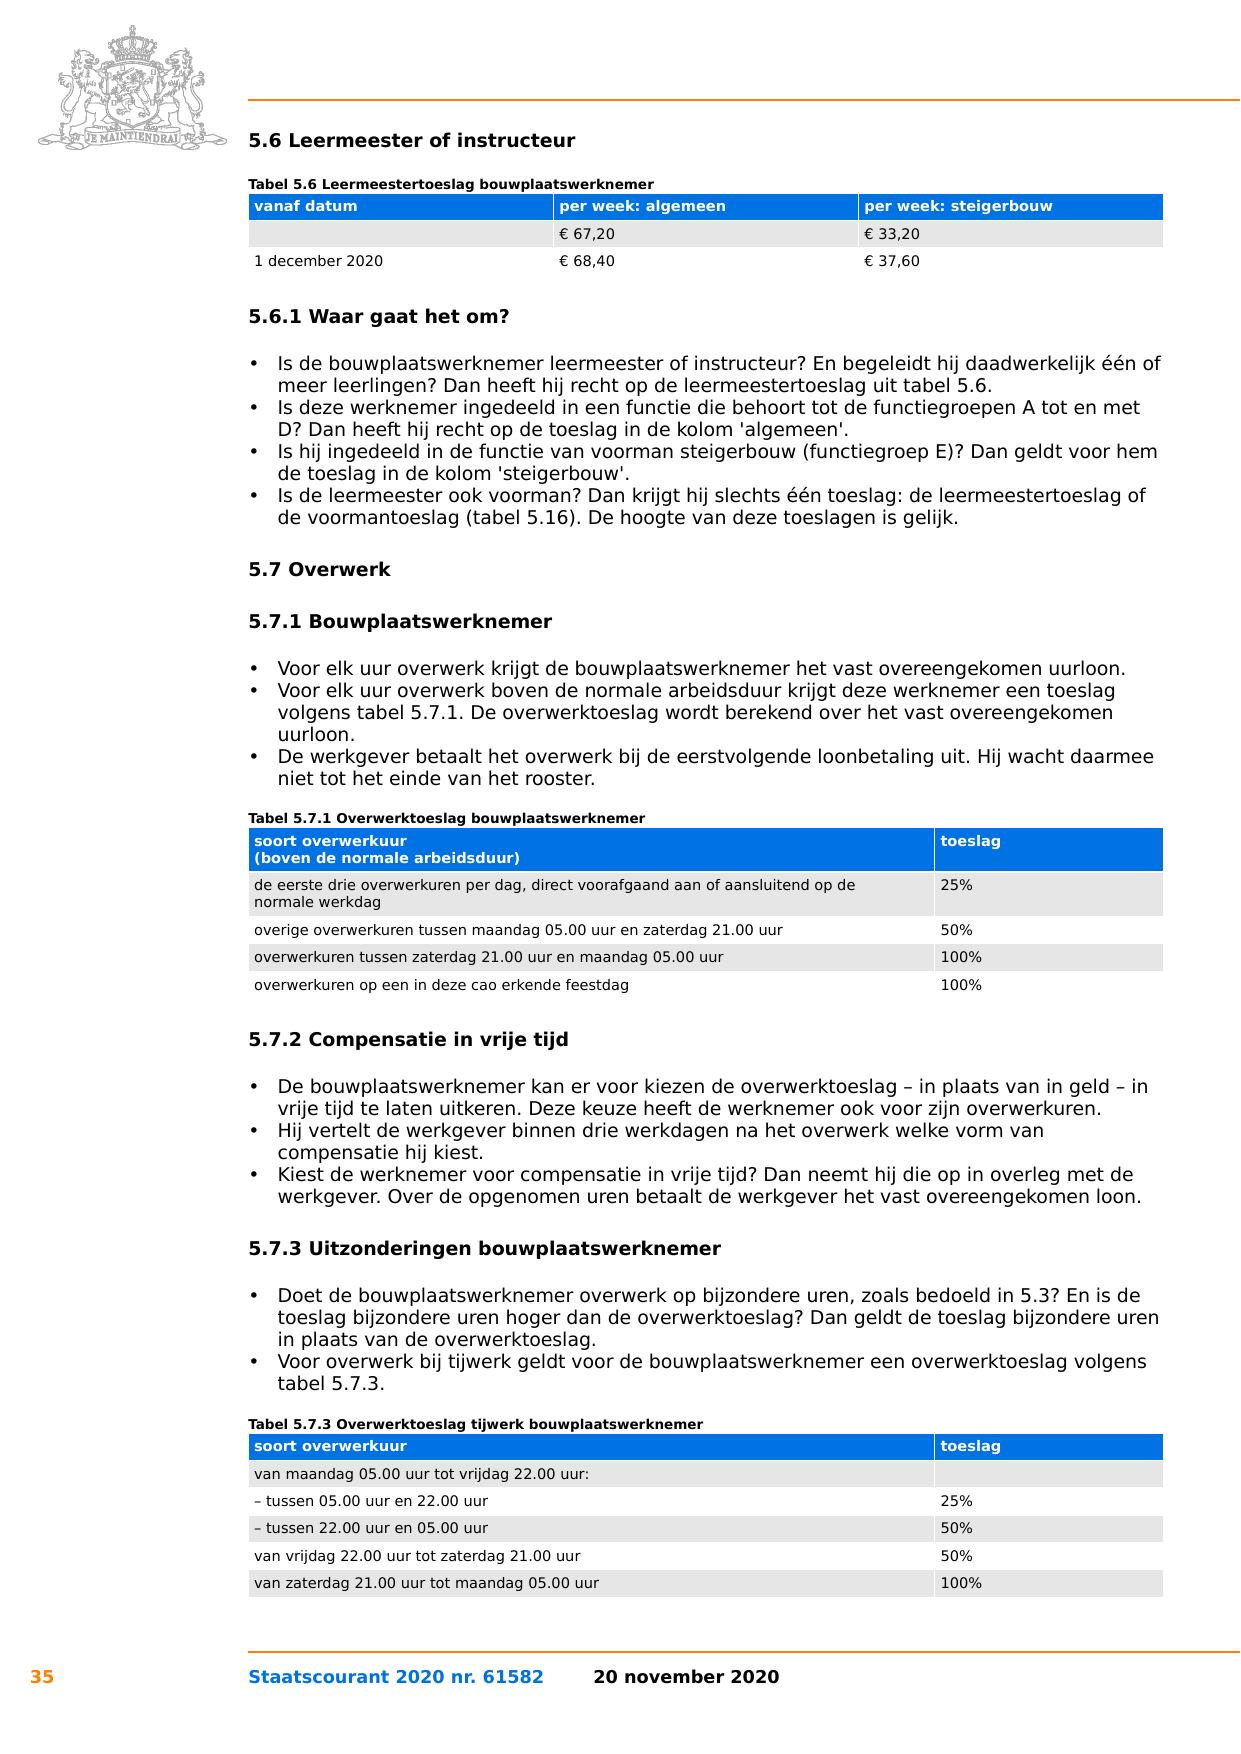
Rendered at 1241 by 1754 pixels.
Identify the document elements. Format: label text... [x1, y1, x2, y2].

text • Hij vertelt de werkgever binnen drie werkdagen na het overwerk welke vorm van compensatie hij kiest. [248, 1120, 1163, 1164]
table_cell 1 december 2020 [249, 249, 553, 275]
table_cell 100% [935, 944, 1163, 971]
table_cell van vrijdag 22.00 uur tot zaterdag 21.00 uur [249, 1543, 934, 1569]
text • Voor elk uur overwerk krijgt de bouwplaatswerknemer het vast overeengekomen uurloon. [248, 658, 1163, 679]
table_cell soort overwerkuur [249, 1434, 934, 1460]
table_cell 25% [935, 1488, 1163, 1514]
table_cell per week: algemeen [554, 194, 858, 220]
subtitle 5.7.1 Bouwplaatswerknemer [248, 611, 1163, 633]
subtitle 5.6.1 Waar gaat het om? [248, 306, 1163, 328]
text • Voor overwerk bij tijwerk geldt voor de bouwplaatswerknemer een overwerktoeslag volgens tabel 5.7.3. [248, 1351, 1163, 1395]
text • Doet de bouwplaatswerknemer overwerk op bijzondere uren, zoals bedoeld in 5.3? En is de toeslag bijzondere uren hoger dan de overwerktoeslag? Dan geldt de toeslag bijzondere uren in plaats van de overwerktoeslag. [248, 1285, 1163, 1351]
picture [38, 25, 227, 150]
subtitle 5.7.2 Compensatie in vrije tijd [248, 1029, 1163, 1051]
table_cell 100% [935, 1570, 1163, 1597]
table_cell € 33,20 [859, 221, 1163, 247]
table_header Tabel 5.7.1 Overwerktoeslag bouwplaatswerknemer [248, 811, 1163, 827]
table_cell € 37,60 [859, 249, 1163, 275]
table_cell [249, 221, 553, 247]
text • Is de bouwplaatswerknemer leermeester of instructeur? En begeleidt hij daadwerkelijk één of meer leerlingen? Dan heeft hij recht op de leermeestertoeslag uit tabel 5.6. [248, 353, 1163, 397]
text • Is de leermeester ook voorman? Dan krijgt hij slechts één toeslag: de leermeestertoeslag of de voormantoeslag (tabel 5.16). De hoogte van deze toeslagen is gelijk. [248, 485, 1163, 529]
table_cell € 68,40 [554, 249, 858, 275]
table_cell 50% [935, 1516, 1163, 1542]
text • Kiest de werknemer voor compensatie in vrije tijd? Dan neemt hij die op in overleg met de werkgever. Over de opgenomen uren betaalt de werkgever het vast overeengekomen loon. [248, 1164, 1163, 1208]
subtitle 5.7 Overwerk [248, 559, 1163, 581]
text • Is hij ingedeeld in de functie van voorman steigerbouw (functiegroep E)? Dan geldt voor hem de toeslag in de kolom 'steigerbouw'. [248, 441, 1163, 485]
table_cell [935, 1461, 1163, 1487]
table_cell 50% [935, 917, 1163, 943]
table_cell – tussen 05.00 uur en 22.00 uur [249, 1488, 934, 1514]
subtitle 5.7.3 Uitzonderingen bouwplaatswerknemer [248, 1238, 1163, 1260]
table_cell van maandag 05.00 uur tot vrijdag 22.00 uur: [249, 1461, 934, 1487]
table_cell van zaterdag 21.00 uur tot maandag 05.00 uur [249, 1570, 934, 1597]
table_cell 25% [935, 873, 1163, 916]
table_cell – tussen 22.00 uur en 05.00 uur [249, 1516, 934, 1542]
table_cell de eerste drie overwerkuren per dag, direct voorafgaand aan of aansluitend op de normale werkdag [249, 873, 934, 916]
text • Is deze werknemer ingedeeld in een functie die behoort tot de functiegroepen A tot en met D? Dan heeft hij recht op de toeslag in de kolom 'algemeen'. [248, 397, 1163, 441]
table_cell 100% [935, 972, 1163, 998]
table_cell overige overwerkuren tussen maandag 05.00 uur en zaterdag 21.00 uur [249, 917, 934, 943]
subtitle 5.6 Leermeester of instructeur [248, 130, 1163, 152]
table_cell toeslag [935, 1434, 1163, 1460]
table_cell overwerkuren op een in deze cao erkende feestdag [249, 972, 934, 998]
table_cell vanaf datum [249, 194, 553, 220]
table_cell toeslag [935, 828, 1163, 871]
table_cell 50% [935, 1543, 1163, 1569]
table_cell soort overwerkuur (boven de normale arbeidsduur) [249, 828, 934, 871]
table_cell € 67,20 [554, 221, 858, 247]
table_header Tabel 5.6 Leermeestertoeslag bouwplaatswerknemer [248, 177, 1163, 193]
table_header Tabel 5.7.3 Overwerktoeslag tijwerk bouwplaatswerknemer [248, 1417, 1163, 1432]
text • De bouwplaatswerknemer kan er voor kiezen de overwerktoeslag – in plaats van in geld – in vrije tijd te laten uitkeren. Deze keuze heeft de werknemer ook voor zijn overwerkuren. [248, 1076, 1163, 1120]
table_cell overwerkuren tussen zaterdag 21.00 uur en maandag 05.00 uur [249, 944, 934, 971]
table_cell per week: steigerbouw [859, 194, 1163, 220]
text • Voor elk uur overwerk boven de normale arbeidsduur krijgt deze werknemer een toeslag volgens tabel 5.7.1. De overwerktoeslag wordt berekend over het vast overeengekomen uurloon. [248, 679, 1163, 746]
text • De werkgever betaalt het overwerk bij de eerstvolgende loonbetaling uit. Hij wacht daarmee niet tot het einde van het rooster. [248, 746, 1163, 789]
